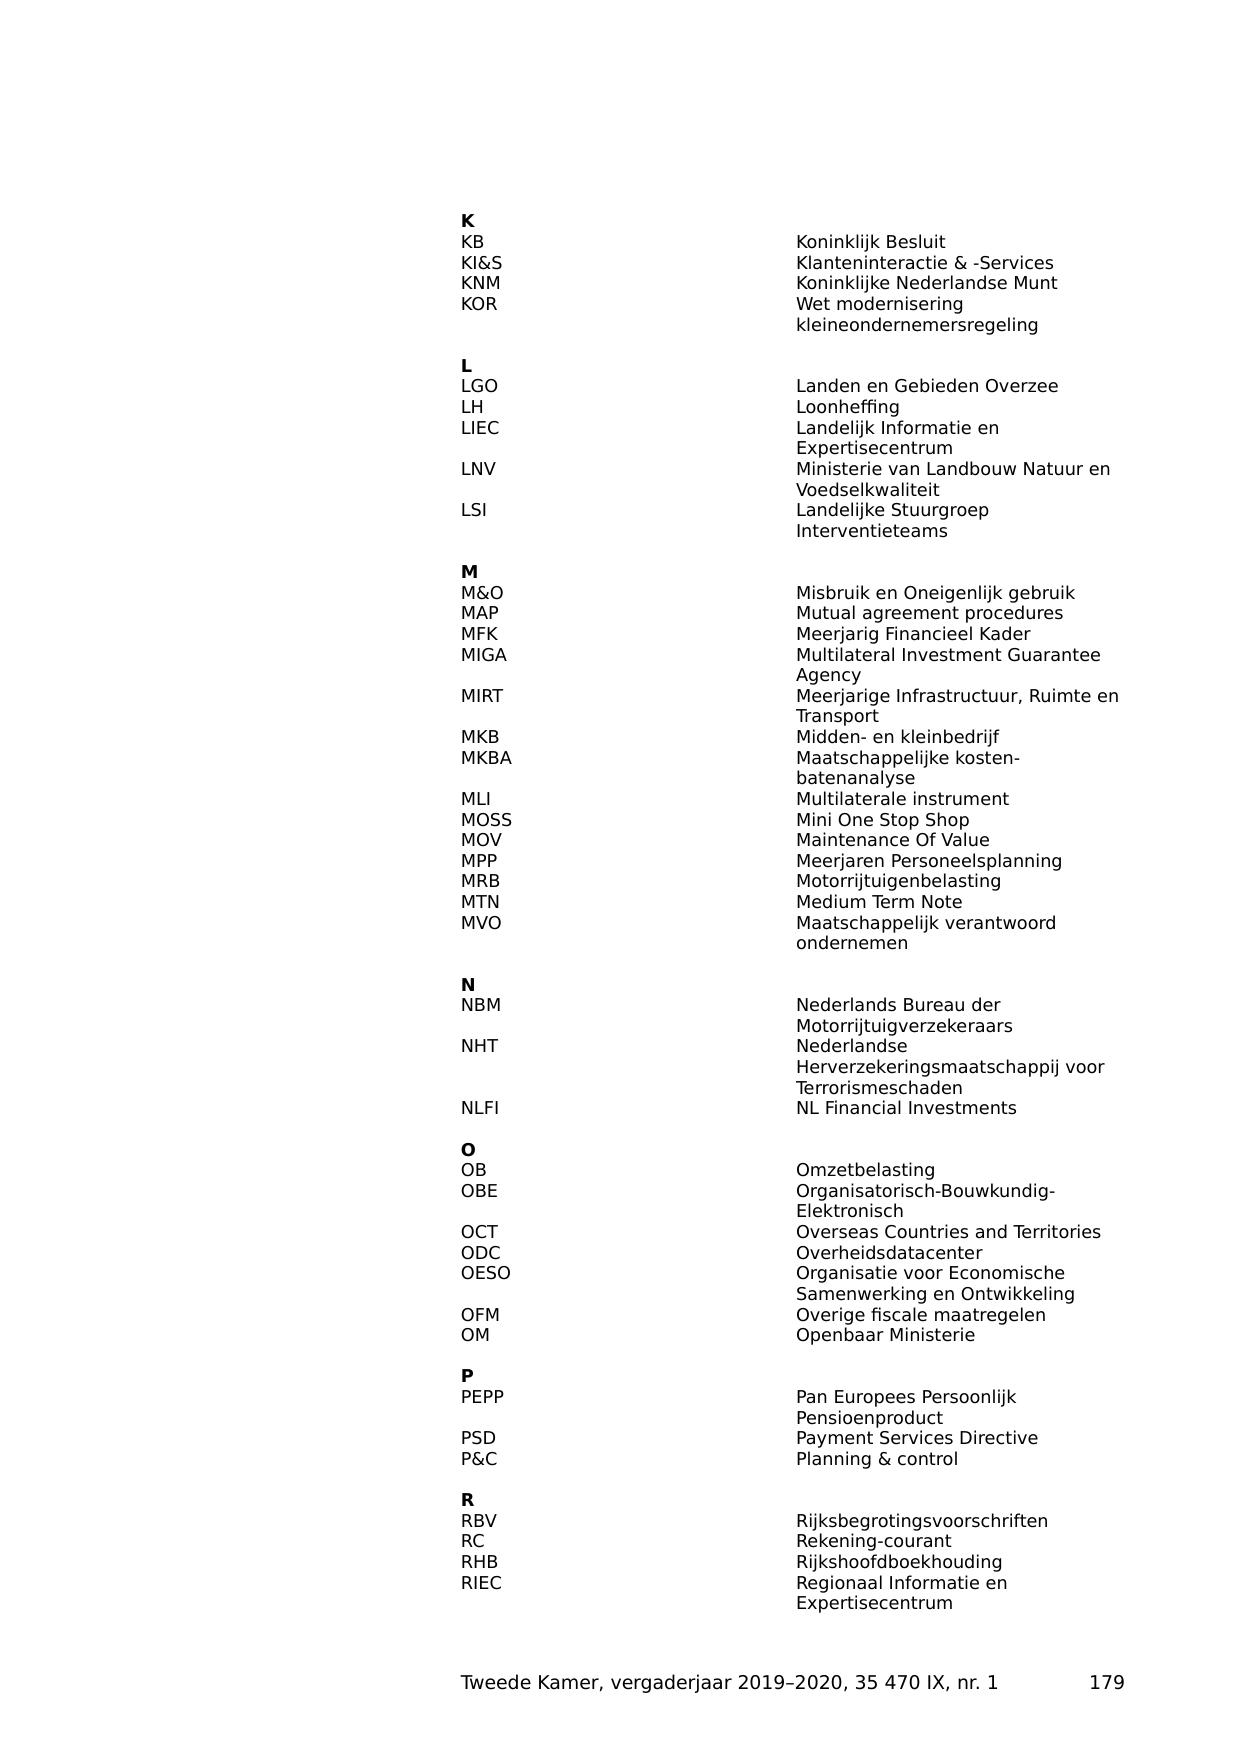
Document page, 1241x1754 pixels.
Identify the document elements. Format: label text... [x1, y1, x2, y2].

table_cell Omzetbelasting [793, 1160, 1125, 1181]
table_cell OM [461, 1325, 793, 1346]
table_cell Maintenance Of Value [793, 830, 1125, 851]
table_cell [461, 1119, 793, 1139]
table_cell Regionaal Informatie en Expertisecentrum [793, 1573, 1125, 1614]
table_cell Nederlandse Herverzekeringsmaatschappij voor Terrorismeschaden [793, 1036, 1125, 1098]
table_cell [793, 1490, 1125, 1511]
table_cell MIGA [461, 645, 793, 686]
table_cell Meerjarige Infrastructuur, Ruimte en Transport [793, 686, 1125, 727]
table_cell [461, 191, 793, 211]
table_cell Overseas Countries and Territories [793, 1222, 1125, 1243]
table_cell M [461, 562, 793, 583]
table_cell Koninklijk Besluit [793, 232, 1125, 253]
table_cell Motorrijtuigenbelasting [793, 871, 1125, 892]
table_cell [793, 211, 1125, 232]
table_cell KI&S [461, 253, 793, 273]
table_cell NBM [461, 995, 793, 1036]
table_cell Maatschappelijke kosten-batenanalyse [793, 748, 1125, 789]
table_cell KNM [461, 273, 793, 294]
table_cell Overheidsdatacenter [793, 1243, 1125, 1263]
table_cell MIRT [461, 686, 793, 727]
table_cell [793, 541, 1125, 562]
table_cell OFM [461, 1305, 793, 1325]
table_cell MOSS [461, 810, 793, 830]
table_cell ODC [461, 1243, 793, 1263]
table_cell LSI [461, 500, 793, 541]
table_cell Organisatorisch-Bouwkundig-Elektronisch [793, 1181, 1125, 1222]
table_cell R [461, 1490, 793, 1511]
table_cell L [461, 356, 793, 376]
table_cell [793, 562, 1125, 583]
table_cell RHB [461, 1552, 793, 1573]
table_cell Misbruik en Oneigenlijk gebruik [793, 583, 1125, 603]
table_cell Payment Services Directive [793, 1428, 1125, 1449]
table_cell O [461, 1140, 793, 1160]
table_cell MLI [461, 789, 793, 809]
table_cell MPP [461, 851, 793, 871]
table_cell OCT [461, 1222, 793, 1243]
table_cell Landen en Gebieden Overzee [793, 376, 1125, 397]
table_cell OB [461, 1160, 793, 1181]
table_cell LIEC [461, 418, 793, 459]
table_cell N [461, 975, 793, 995]
table_cell Pan Europees Persoonlijk Pensioenproduct [793, 1387, 1125, 1428]
table_cell Planning & control [793, 1449, 1125, 1469]
table_cell MOV [461, 830, 793, 851]
table_cell [461, 954, 793, 974]
table_cell [793, 335, 1125, 356]
table_cell Maatschappelijk verantwoord ondernemen [793, 913, 1125, 954]
table_cell MRB [461, 871, 793, 892]
table_cell Meerjaren Personeelsplanning [793, 851, 1125, 871]
table_cell NL Financial Investments [793, 1098, 1125, 1119]
table_cell LGO [461, 376, 793, 397]
table_cell [461, 335, 793, 356]
table_cell MFK [461, 624, 793, 644]
table_cell MTN [461, 892, 793, 913]
table_cell Rijkshoofdboekhouding [793, 1552, 1125, 1573]
table_cell [793, 1470, 1125, 1490]
table_cell P&C [461, 1449, 793, 1469]
table_cell MVO [461, 913, 793, 954]
table_cell [461, 1346, 793, 1366]
table_cell [793, 191, 1125, 211]
table_cell M&O [461, 583, 793, 603]
table_cell MAP [461, 603, 793, 624]
table_cell RC [461, 1531, 793, 1552]
table_cell Multilateral Investment Guarantee Agency [793, 645, 1125, 686]
table_cell MKBA [461, 748, 793, 789]
table_cell OESO [461, 1263, 793, 1304]
table_cell KOR [461, 294, 793, 335]
table_cell Wet modernisering kleineondernemersregeling [793, 294, 1125, 335]
table_cell KB [461, 232, 793, 253]
table_cell OBE [461, 1181, 793, 1222]
table_cell [793, 1366, 1125, 1387]
table_cell LNV [461, 459, 793, 500]
table_cell [461, 541, 793, 562]
table_cell Landelijk Informatie en Expertisecentrum [793, 418, 1125, 459]
table_cell Overige fiscale maatregelen [793, 1305, 1125, 1325]
table_cell P [461, 1366, 793, 1387]
table_cell Mutual agreement procedures [793, 603, 1125, 624]
table_cell Midden- en kleinbedrijf [793, 727, 1125, 748]
table_cell [793, 356, 1125, 376]
table_cell Nederlands Bureau der Motorrijtuigverzekeraars [793, 995, 1125, 1036]
table_cell [793, 1119, 1125, 1139]
table_cell PEPP [461, 1387, 793, 1428]
table_cell K [461, 211, 793, 232]
table_cell NLFI [461, 1098, 793, 1119]
table_cell RIEC [461, 1573, 793, 1614]
table_cell Meerjarig Financieel Kader [793, 624, 1125, 644]
table_cell Mini One Stop Shop [793, 810, 1125, 830]
table_cell [793, 1140, 1125, 1160]
table_cell Openbaar Ministerie [793, 1325, 1125, 1346]
table_cell Multilaterale instrument [793, 789, 1125, 809]
table_cell Rijksbegrotingsvoorschriften [793, 1511, 1125, 1531]
table_cell Ministerie van Landbouw Natuur en Voedselkwaliteit [793, 459, 1125, 500]
table_cell Rekening-courant [793, 1531, 1125, 1552]
table_cell [793, 954, 1125, 974]
table_cell MKB [461, 727, 793, 748]
table_cell [793, 1346, 1125, 1366]
table_cell RBV [461, 1511, 793, 1531]
table_cell NHT [461, 1036, 793, 1098]
table_cell Loonheffing [793, 397, 1125, 418]
table_cell Organisatie voor Economische Samenwerking en Ontwikkeling [793, 1263, 1125, 1304]
table_cell Medium Term Note [793, 892, 1125, 913]
table_cell [461, 1470, 793, 1490]
table_cell LH [461, 397, 793, 418]
table_cell Landelijke Stuurgroep Interventieteams [793, 500, 1125, 541]
table_cell Koninklijke Nederlandse Munt [793, 273, 1125, 294]
table_cell PSD [461, 1428, 793, 1449]
table_cell [793, 975, 1125, 995]
table_cell Klanteninteractie & -Services [793, 253, 1125, 273]
